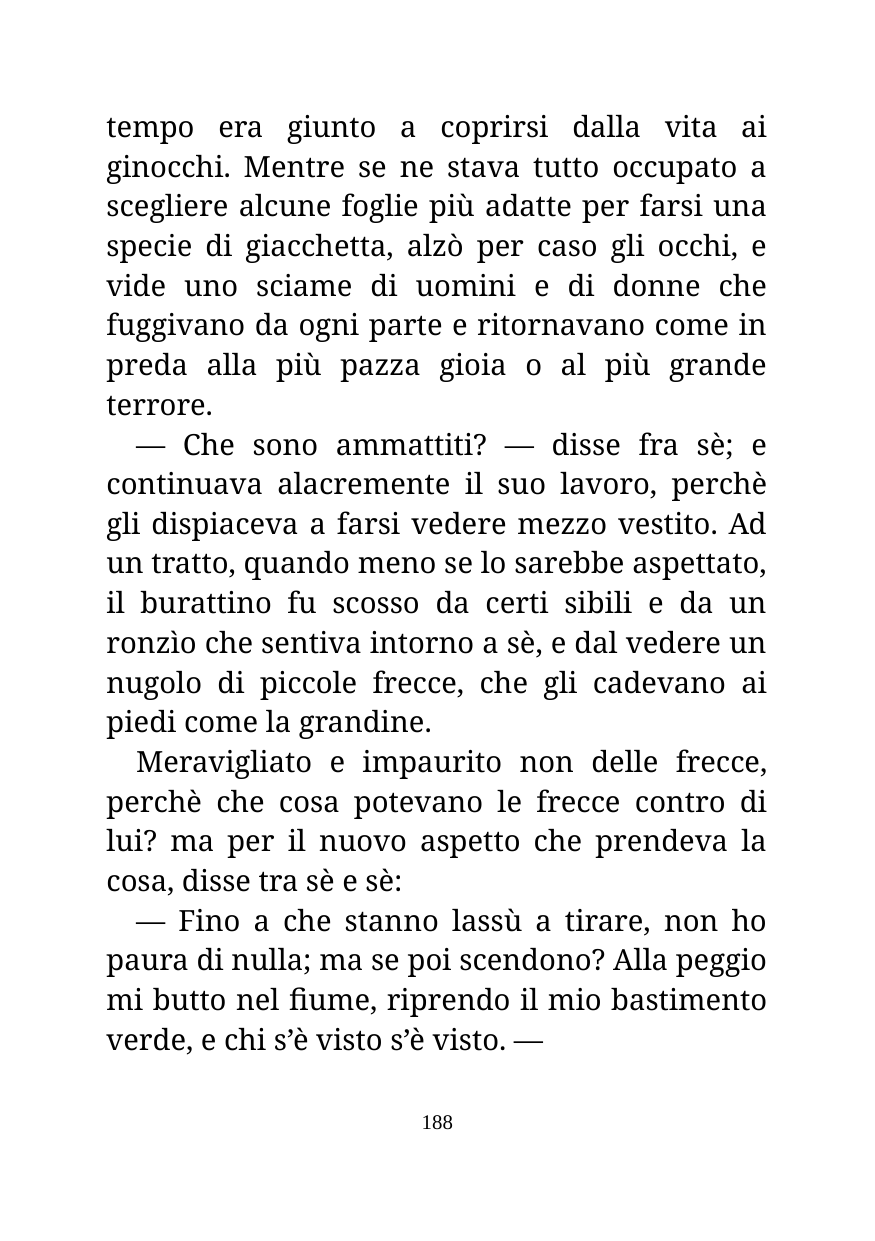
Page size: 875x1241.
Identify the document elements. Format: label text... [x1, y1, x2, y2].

text tempo era giunto a coprirsi dalla vita ai ginocchi. Mentre se ne stava tutto occupato a scegliere alcune foglie più adatte per farsi una specie di giacchetta, alzò per caso gli occhi, e vide uno sciame di uomini e di donne che fuggivano da ogni parte e ritornavano come in preda alla più pazza gioia o al più grande terrore. [106, 106, 768, 424]
text — Fino a che stanno lassù a tirare, non ho paura di nulla; ma se poi scendono? Alla peggio mi butto nel fiume, riprendo il mio bastimento verde, e chi s’è visto s’è visto. — [106, 900, 768, 1059]
text Meravigliato e impaurito non delle frecce, perchè che cosa potevano le frecce contro di lui? ma per il nuovo aspetto che prendeva la cosa, disse tra sè e sè: [106, 741, 768, 900]
text — Che sono ammattiti? — disse fra sè; e continuava alacremente il suo lavoro, perchè gli dispiaceva a farsi vedere mezzo vestito. Ad un tratto, quando meno se lo sarebbe aspettato, il burattino fu scosso da certi sibili e da un ronzìo che sentiva intorno a sè, e dal vedere un nugolo di piccole frecce, che gli cadevano ai piedi come la grandine. [106, 424, 768, 741]
